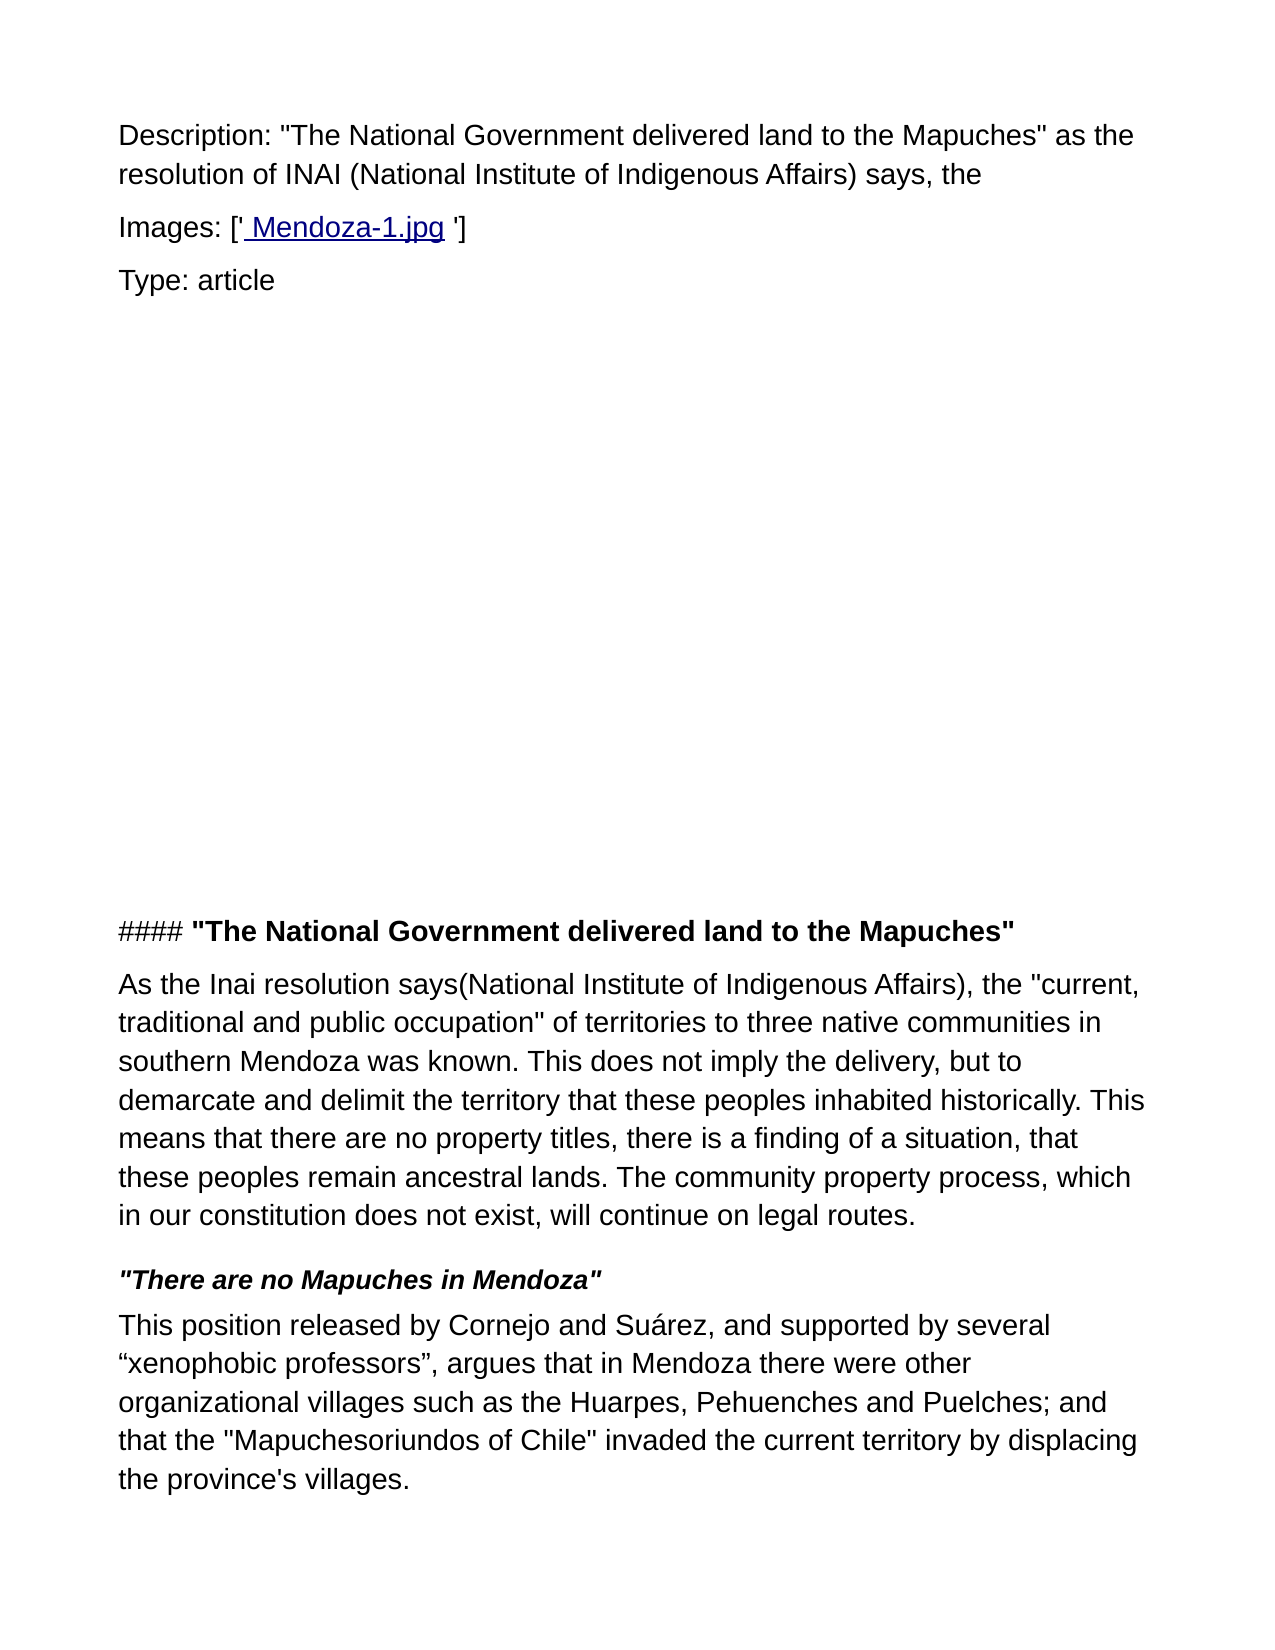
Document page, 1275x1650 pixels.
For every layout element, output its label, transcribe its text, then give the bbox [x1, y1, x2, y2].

text Description: "The National Government delivered land to the Mapuches" as the resolution of INAI (National Institute of Indigenous Affairs) says, the [118, 118, 1157, 190]
text This position released by Cornejo and Suárez, and supported by several “xenophobic professors”, argues that in Mendoza there were other organizational villages such as the Huarpes, Pehuenches and Puelches; and that the "Mapuchesoriundos of Chile" invaded the current territory by displacing the province's villages. [118, 1308, 1157, 1495]
subtitle "There are no Mapuches in Mendoza" [118, 1264, 1157, 1295]
text #### "The National Government delivered land to the Mapuches" [118, 316, 1157, 947]
text Type: article [118, 263, 1157, 296]
text As the Inai resolution says(National Institute of Indigenous Affairs), the "current, traditional and public occupation" of territories to three native communities in southern Mendoza was known. This does not imply the delivery, but to demarcate and delimit the territory that these peoples inhabited historically. This means that there are no property titles, there is a finding of a situation, that these peoples remain ancestral lands. The community property process, which in our constitution does not exist, will continue on legal routes. [118, 967, 1157, 1232]
text Images: [' Mendoza-1.jpg '] [118, 210, 1157, 243]
